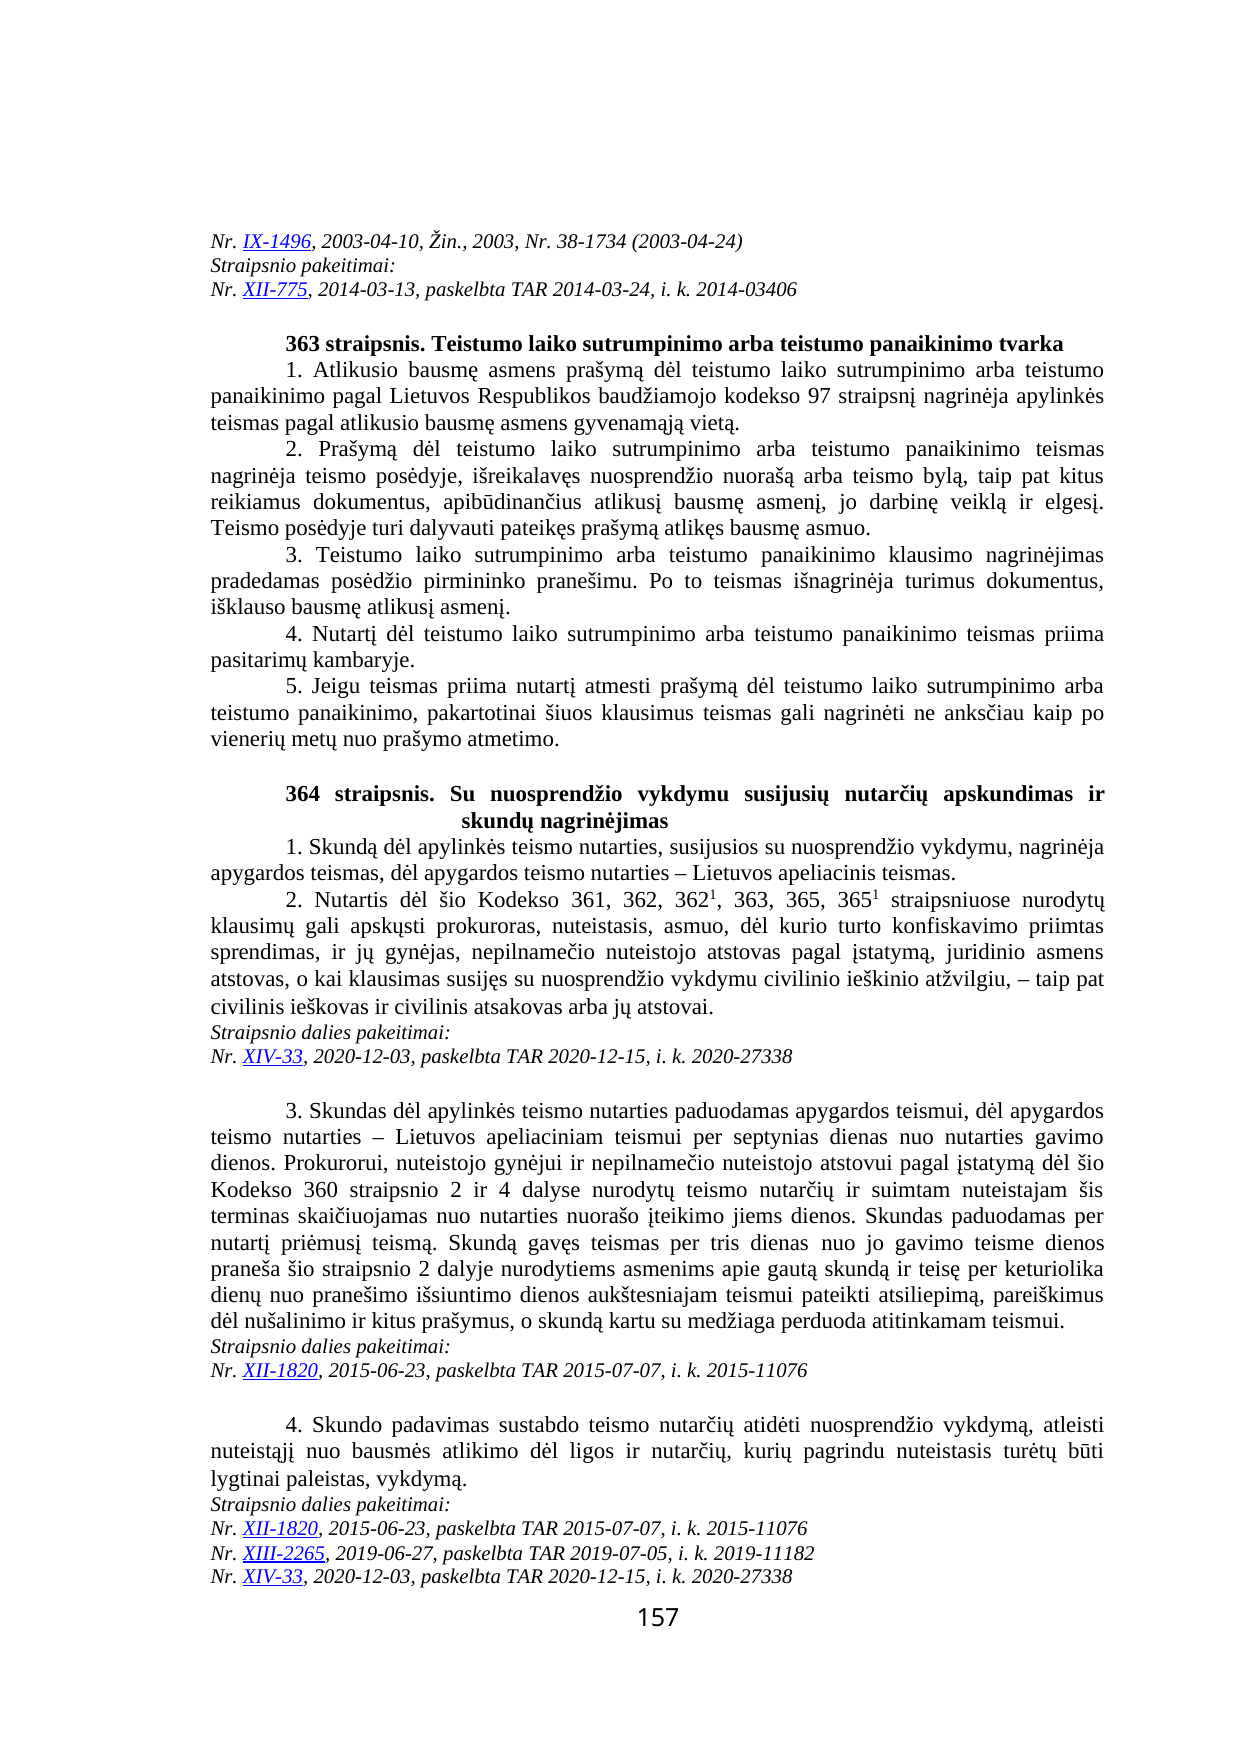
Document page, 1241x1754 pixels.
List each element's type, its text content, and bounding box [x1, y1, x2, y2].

text Straipsnio dalies pakeitimai: [210, 1334, 1105, 1358]
text 363 straipsnis. Teistumo laiko sutrumpinimo arba teistumo panaikinimo tvarka [285, 330, 1105, 356]
text 2. Prašymą dėl teistumo laiko sutrumpinimo arba teistumo panaikinimo teismas nagrinėja teismo posėdyje, išreikalavęs nuosprendžio nuorašą arba teismo bylą, taip pat kitus reikiamus dokumentus, apibūdinančius atlikusį bausmę asmenį, jo darbinę veiklą ir elgesį. Teismo posėdyje turi dalyvauti pateikęs prašymą atlikęs bausmę asmuo. [210, 435, 1105, 541]
text Nr. XII-1820, 2015-06-23, paskelbta TAR 2015-07-07, i. k. 2015-11076 [210, 1358, 1105, 1382]
text Straipsnio dalies pakeitimai: [210, 1020, 1105, 1044]
text Nr. IX-1496, 2003-04-10, Žin., 2003, Nr. 38-1734 (2003-04-24) [210, 229, 1105, 253]
text 364 straipsnis. Su nuosprendžio vykdymu susijusių nutarčių apskundimas ir skundų nagrinėjimas [285, 780, 1105, 833]
text 3. Teistumo laiko sutrumpinimo arba teistumo panaikinimo klausimo nagrinėjimas pradedamas posėdžio pirmininko pranešimu. Po to teismas išnagrinėja turimus dokumentus, išklauso bausmę atlikusį asmenį. [210, 541, 1105, 620]
text 4. Skundo padavimas sustabdo teismo nutarčių atidėti nuosprendžio vykdymą, atleisti nuteistąjį nuo bausmės atlikimo dėl ligos ir nutarčių, kurių pagrindu nuteistasis turėtų būti lygtinai paleistas, vykdymą. [210, 1411, 1105, 1492]
text Straipsnio pakeitimai: [210, 253, 1105, 277]
text 1. Atlikusio bausmę asmens prašymą dėl teistumo laiko sutrumpinimo arba teistumo panaikinimo pagal Lietuvos Respublikos baudžiamojo kodekso 97 straipsnį nagrinėja apylinkės teismas pagal atlikusio bausmę asmens gyvenamąją vietą. [210, 356, 1105, 435]
text Nr. XIII-2265, 2019-06-27, paskelbta TAR 2019-07-05, i. k. 2019-11182 [210, 1540, 1105, 1564]
text 2. Nutartis dėl šio Kodekso 361, 362, 3621, 363, 365, 3651 straipsniuose nurodytų klausimų gali apskųsti prokuroras, nuteistasis, asmuo, dėl kurio turto konfiskavimo priimtas sprendimas, ir jų gynėjas, nepilnamečio nuteistojo atstovas pagal įstatymą, juridinio asmens atstovas, o kai klausimas susijęs su nuosprendžio vykdymu civilinio ieškinio atžvilgiu, – taip pat civilinis ieškovas ir civilinis atsakovas arba jų atstovai. [210, 886, 1105, 1020]
text 5. Jeigu teismas priima nutartį atmesti prašymą dėl teistumo laiko sutrumpinimo arba teistumo panaikinimo, pakartotinai šiuos klausimus teismas gali nagrinėti ne anksčiau kaip po vienerių metų nuo prašymo atmetimo. [210, 672, 1105, 752]
text Nr. XIV-33, 2020-12-03, paskelbta TAR 2020-12-15, i. k. 2020-27338 [210, 1564, 1105, 1588]
text 1. Skundą dėl apylinkės teismo nutarties, susijusios su nuosprendžio vykdymu, nagrinėja apygardos teismas, dėl apygardos teismo nutarties – Lietuvos apeliacinis teismas. [210, 833, 1105, 886]
text Straipsnio dalies pakeitimai: [210, 1492, 1105, 1516]
text Nr. XII-1820, 2015-06-23, paskelbta TAR 2015-07-07, i. k. 2015-11076 [210, 1516, 1105, 1540]
text Nr. XII-775, 2014-03-13, paskelbta TAR 2014-03-24, i. k. 2014-03406 [210, 277, 1105, 301]
text Nr. XIV-33, 2020-12-03, paskelbta TAR 2020-12-15, i. k. 2020-27338 [210, 1044, 1105, 1068]
text 3. Skundas dėl apylinkės teismo nutarties paduodamas apygardos teismui, dėl apygardos teismo nutarties – Lietuvos apeliaciniam teismui per septynias dienas nuo nutarties gavimo dienos. Prokurorui, nuteistojo gynėjui ir nepilnamečio nuteistojo atstovui pagal įstatymą dėl šio Kodekso 360 straipsnio 2 ir 4 dalyse nurodytų teismo nutarčių ir suimtam nuteistajam šis terminas skaičiuojamas nuo nutarties nuorašo įteikimo jiems dienos. Skundas paduodamas per nutartį priėmusį teismą. Skundą gavęs teismas per tris dienas nuo jo gavimo teisme dienos praneša šio straipsnio 2 dalyje nurodytiems asmenims apie gautą skundą ir teisę per keturiolika dienų nuo pranešimo išsiuntimo dienos aukštesniajam teismui pateikti atsiliepimą, pareiškimus dėl nušalinimo ir kitus prašymus, o skundą kartu su medžiaga perduoda atitinkamam teismui. [210, 1097, 1105, 1334]
text 4. Nutartį dėl teistumo laiko sutrumpinimo arba teistumo panaikinimo teismas priima pasitarimų kambaryje. [210, 620, 1105, 672]
